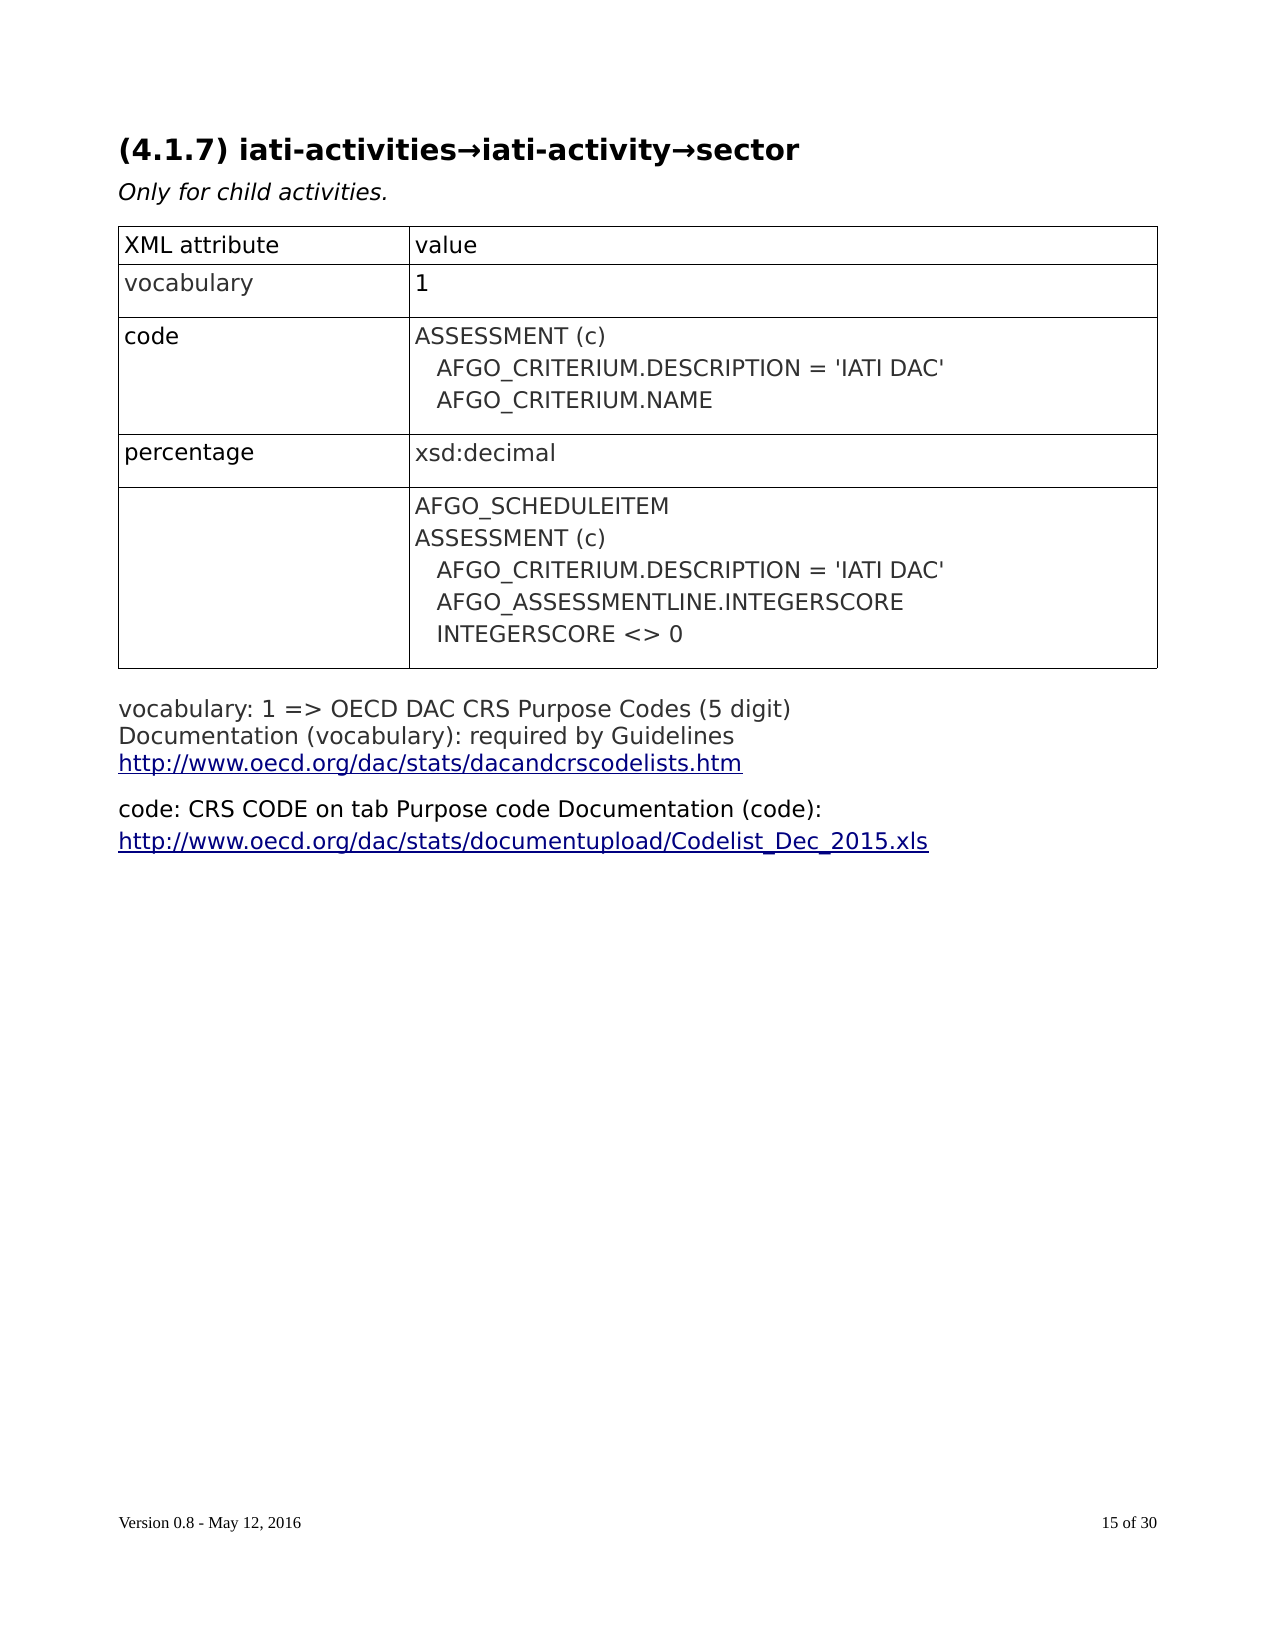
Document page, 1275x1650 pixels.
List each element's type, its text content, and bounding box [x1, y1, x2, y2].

table_cell vocabulary [119, 265, 409, 317]
table_header value [410, 227, 1157, 264]
table_cell ASSESSMENT (c) AFGO_CRITERIUM.DESCRIPTION = 'IATI DAC' AFGO_CRITERIUM.NAME [410, 318, 1157, 434]
text http://www.oecd.org/dac/stats/dacandcrscodelists.htm [118, 750, 1157, 777]
text vocabulary: 1 => OECD DAC CRS Purpose Codes (5 digit) [118, 669, 1157, 723]
table_cell code [119, 318, 409, 434]
table_cell 1 [410, 265, 1157, 317]
table_cell [119, 488, 409, 668]
text Documentation (vocabulary): required by Guidelines [118, 723, 1157, 750]
table_cell percentage [119, 435, 409, 487]
subtitle (4.1.7) iati-activities→iati-activity→sector [118, 133, 1157, 167]
text code: CRS CODE on tab Purpose code Documentation (code): http://www.oecd.org/dac/stats/documentupload/Codelist_Dec_2015.xls [118, 796, 1157, 887]
table_header XML attribute [119, 227, 409, 264]
table_cell xsd:decimal [410, 435, 1157, 487]
text Only for child activities. [118, 179, 1157, 206]
table_cell AFGO_SCHEDULEITEM ASSESSMENT (c) AFGO_CRITERIUM.DESCRIPTION = 'IATI DAC' AFGO_ASSESSMENTLINE.INTEGERSCORE INTEGERSCORE <> 0 [410, 488, 1157, 668]
